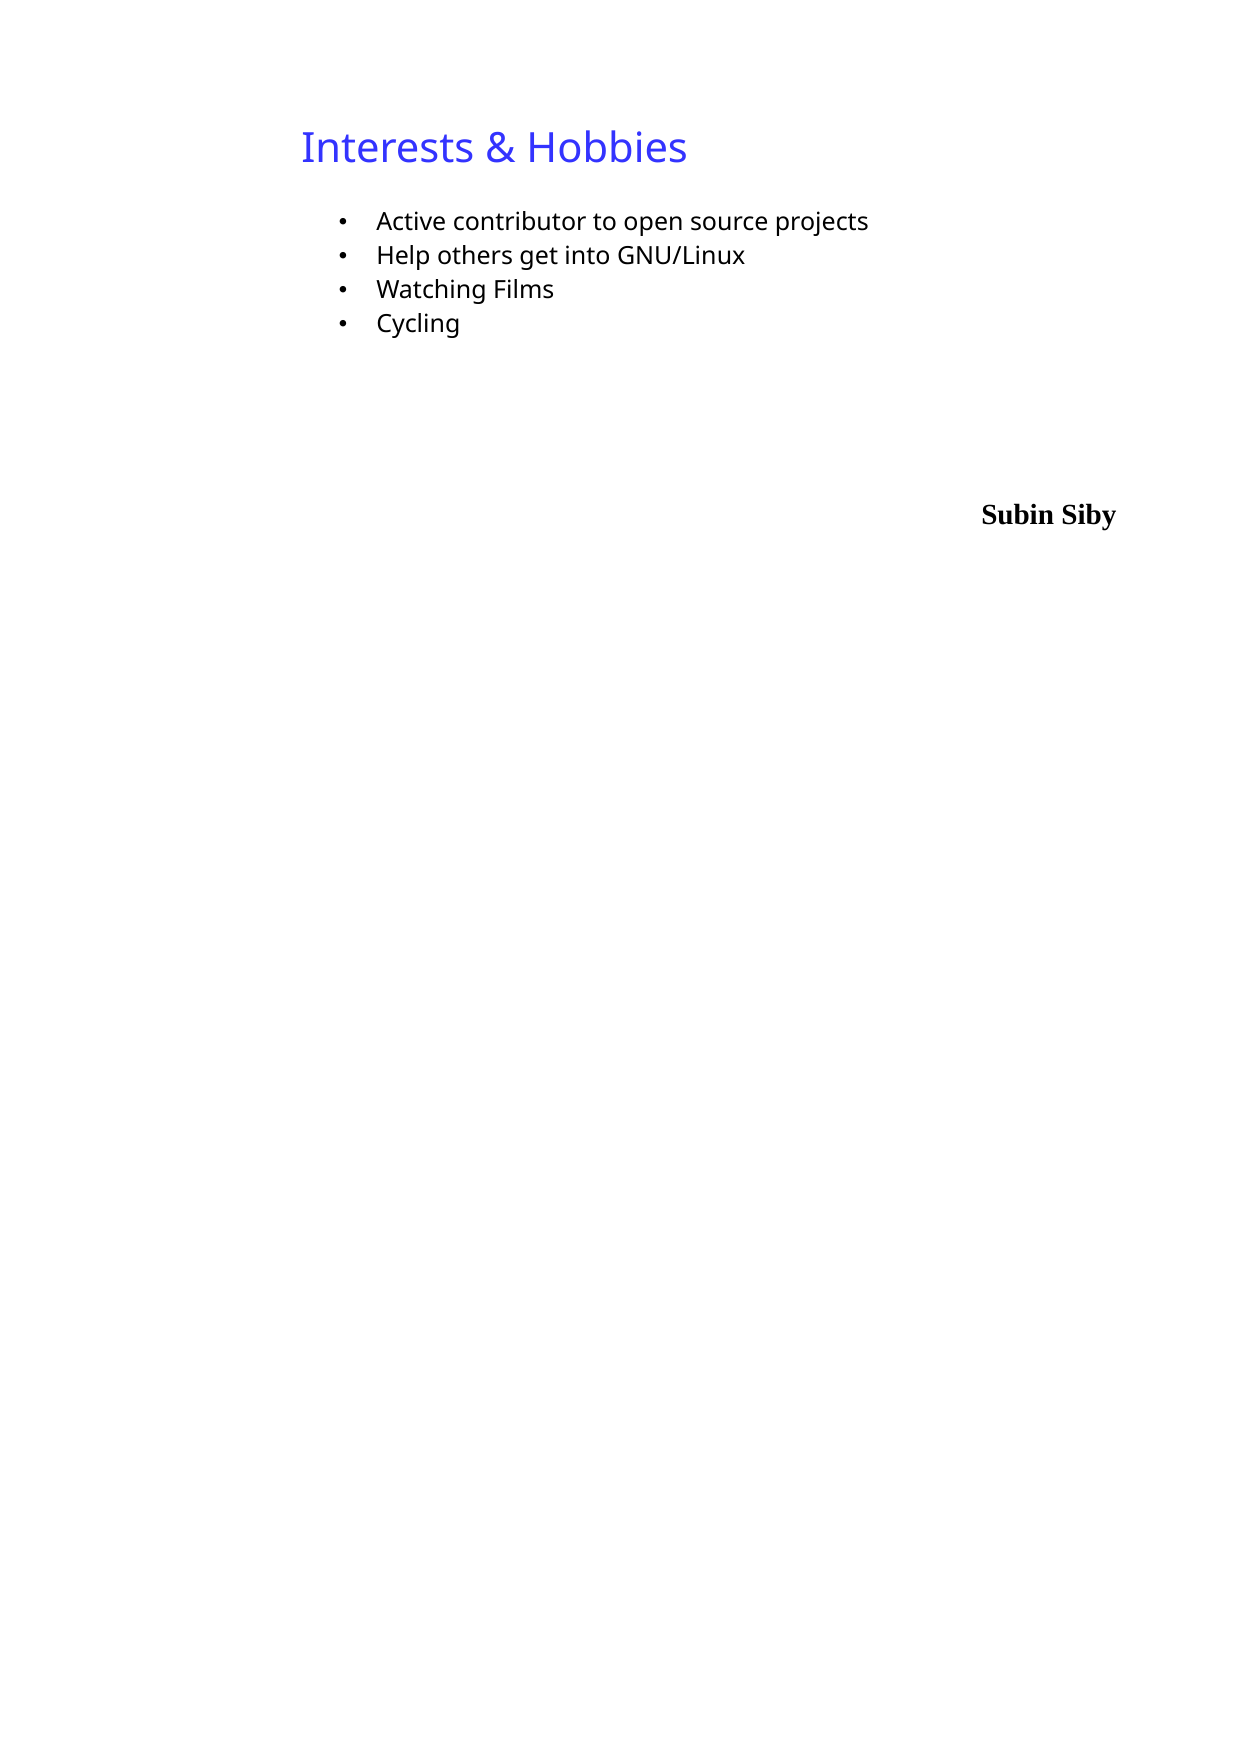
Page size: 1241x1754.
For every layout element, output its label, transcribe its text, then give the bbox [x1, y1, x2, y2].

table_cell [118, 204, 301, 374]
table_cell [301, 424, 1123, 463]
table_cell [301, 374, 1123, 424]
table_cell [118, 424, 301, 463]
table_header Interests & Hobbies [301, 118, 1123, 204]
table_header Subin Siby [620, 491, 1122, 536]
table_cell [118, 374, 301, 424]
table_cell Active contributor to open source projects Help others get into GNU/Linux Watching Films Cycling [301, 204, 1123, 374]
table_header [118, 118, 301, 204]
table_header [118, 491, 620, 536]
